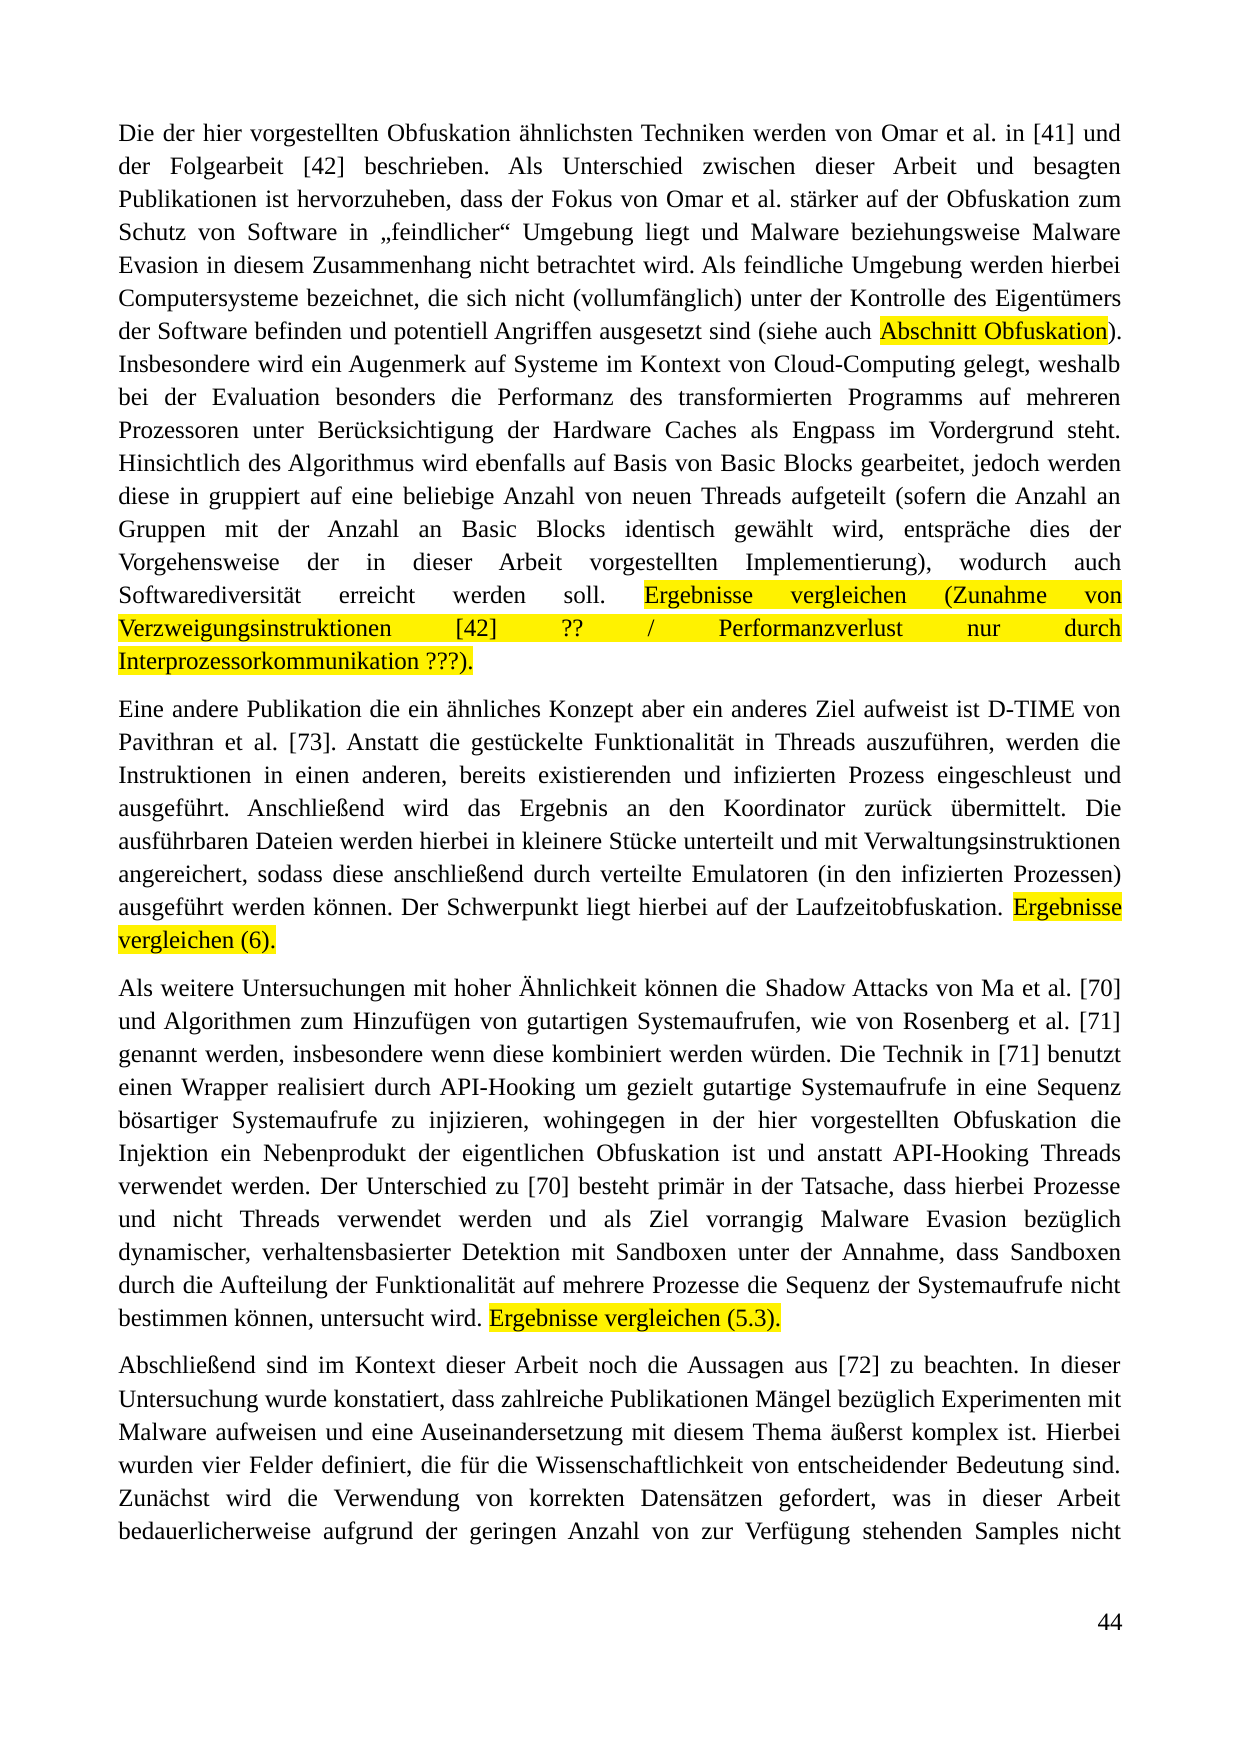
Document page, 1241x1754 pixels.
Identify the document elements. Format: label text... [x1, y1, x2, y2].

text Eine andere Publikation die ein ähnliches Konzept aber ein anderes Ziel aufweist ist D-TIME von Pavithran et al. [73]. Anstatt die gestückelte Funktionalität in Threads auszuführen, werden die Instruktionen in einen anderen, bereits existierenden und infizierten Prozess eingeschleust und ausgeführt. Anschließend wird das Ergebnis an den Koordinator zurück übermittelt. Die ausführbaren Dateien werden hierbei in kleinere Stücke unterteilt und mit Verwaltungsinstruktionen angereichert, sodass diese anschließend durch verteilte Emulatoren (in den infizierten Prozessen) ausgeführt werden können. Der Schwerpunkt liegt hierbei auf der Laufzeitobfuskation. Ergebnisse vergleichen (6). [118, 694, 1122, 954]
text Abschließend sind im Kontext dieser Arbeit noch die Aussagen aus [72] zu beachten. In dieser Untersuchung wurde konstatiert, dass zahlreiche Publikationen Mängel bezüglich Experimenten mit Malware aufweisen und eine Auseinandersetzung mit diesem Thema äußerst komplex ist. Hierbei wurden vier Felder definiert, die für die Wissenschaftlichkeit von entscheidender Bedeutung sind. Zunächst wird die Verwendung von korrekten Datensätzen gefordert, was in dieser Arbeit bedauerlicherweise aufgrund der geringen Anzahl von zur Verfügung stehenden Samples nicht [118, 1351, 1122, 1544]
text Die der hier vorgestellten Obfuskation ähnlichsten Techniken werden von Omar et al. in [41] und der Folgearbeit [42] beschrieben. Als Unterschied zwischen dieser Arbeit und besagten Publikationen ist hervorzuheben, dass der Fokus von Omar et al. stärker auf der Obfuskation zum Schutz von Software in „feindlicher“ Umgebung liegt und Malware beziehungsweise Malware Evasion in diesem Zusammenhang nicht betrachtet wird. Als feindliche Umgebung werden hierbei Computersysteme bezeichnet, die sich nicht (vollumfänglich) unter der Kontrolle des Eigentümers der Software befinden und potentiell Angriffen ausgesetzt sind (siehe auch Abschnitt Obfuskation). Insbesondere wird ein Augenmerk auf Systeme im Kontext von Cloud-Computing gelegt, weshalb bei der Evaluation besonders die Performanz des transformierten Programms auf mehreren Prozessoren unter Berücksichtigung der Hardware Caches als Engpass im Vordergrund steht. Hinsichtlich des Algorithmus wird ebenfalls auf Basis von Basic Blocks gearbeitet, jedoch werden diese in gruppiert auf eine beliebige Anzahl von neuen Threads aufgeteilt (sofern die Anzahl an Gruppen mit der Anzahl an Basic Blocks identisch gewählt wird, entspräche dies der Vorgehensweise der in dieser Arbeit vorgestellten Implementierung), wodurch auch Softwarediversität erreicht werden soll. Ergebnisse vergleichen (Zunahme von Verzweigungsinstruktionen [42] ?? / Performanzverlust nur durch Interprozessorkommunikation ???). [118, 118, 1122, 675]
text Als weitere Untersuchungen mit hoher Ähnlichkeit können die Shadow Attacks von Ma et al. [70] und Algorithmen zum Hinzufügen von gutartigen Systemaufrufen, wie von Rosenberg et al. [71] genannt werden, insbesondere wenn diese kombiniert werden würden. Die Technik in [71] benutzt einen Wrapper realisiert durch API-Hooking um gezielt gutartige Systemaufrufe in eine Sequenz bösartiger Systemaufrufe zu injizieren, wohingegen in der hier vorgestellten Obfuskation die Injektion ein Nebenprodukt der eigentlichen Obfuskation ist und anstatt API-Hooking Threads verwendet werden. Der Unterschied zu [70] besteht primär in der Tatsache, dass hierbei Prozesse und nicht Threads verwendet werden und als Ziel vorrangig Malware Evasion bezüglich dynamischer, verhaltensbasierter Detektion mit Sandboxen unter der Annahme, dass Sandboxen durch die Aufteilung der Funktionalität auf mehrere Prozesse die Sequenz der Systemaufrufe nicht bestimmen können, untersucht wird. Ergebnisse vergleichen (5.3). [118, 973, 1122, 1332]
